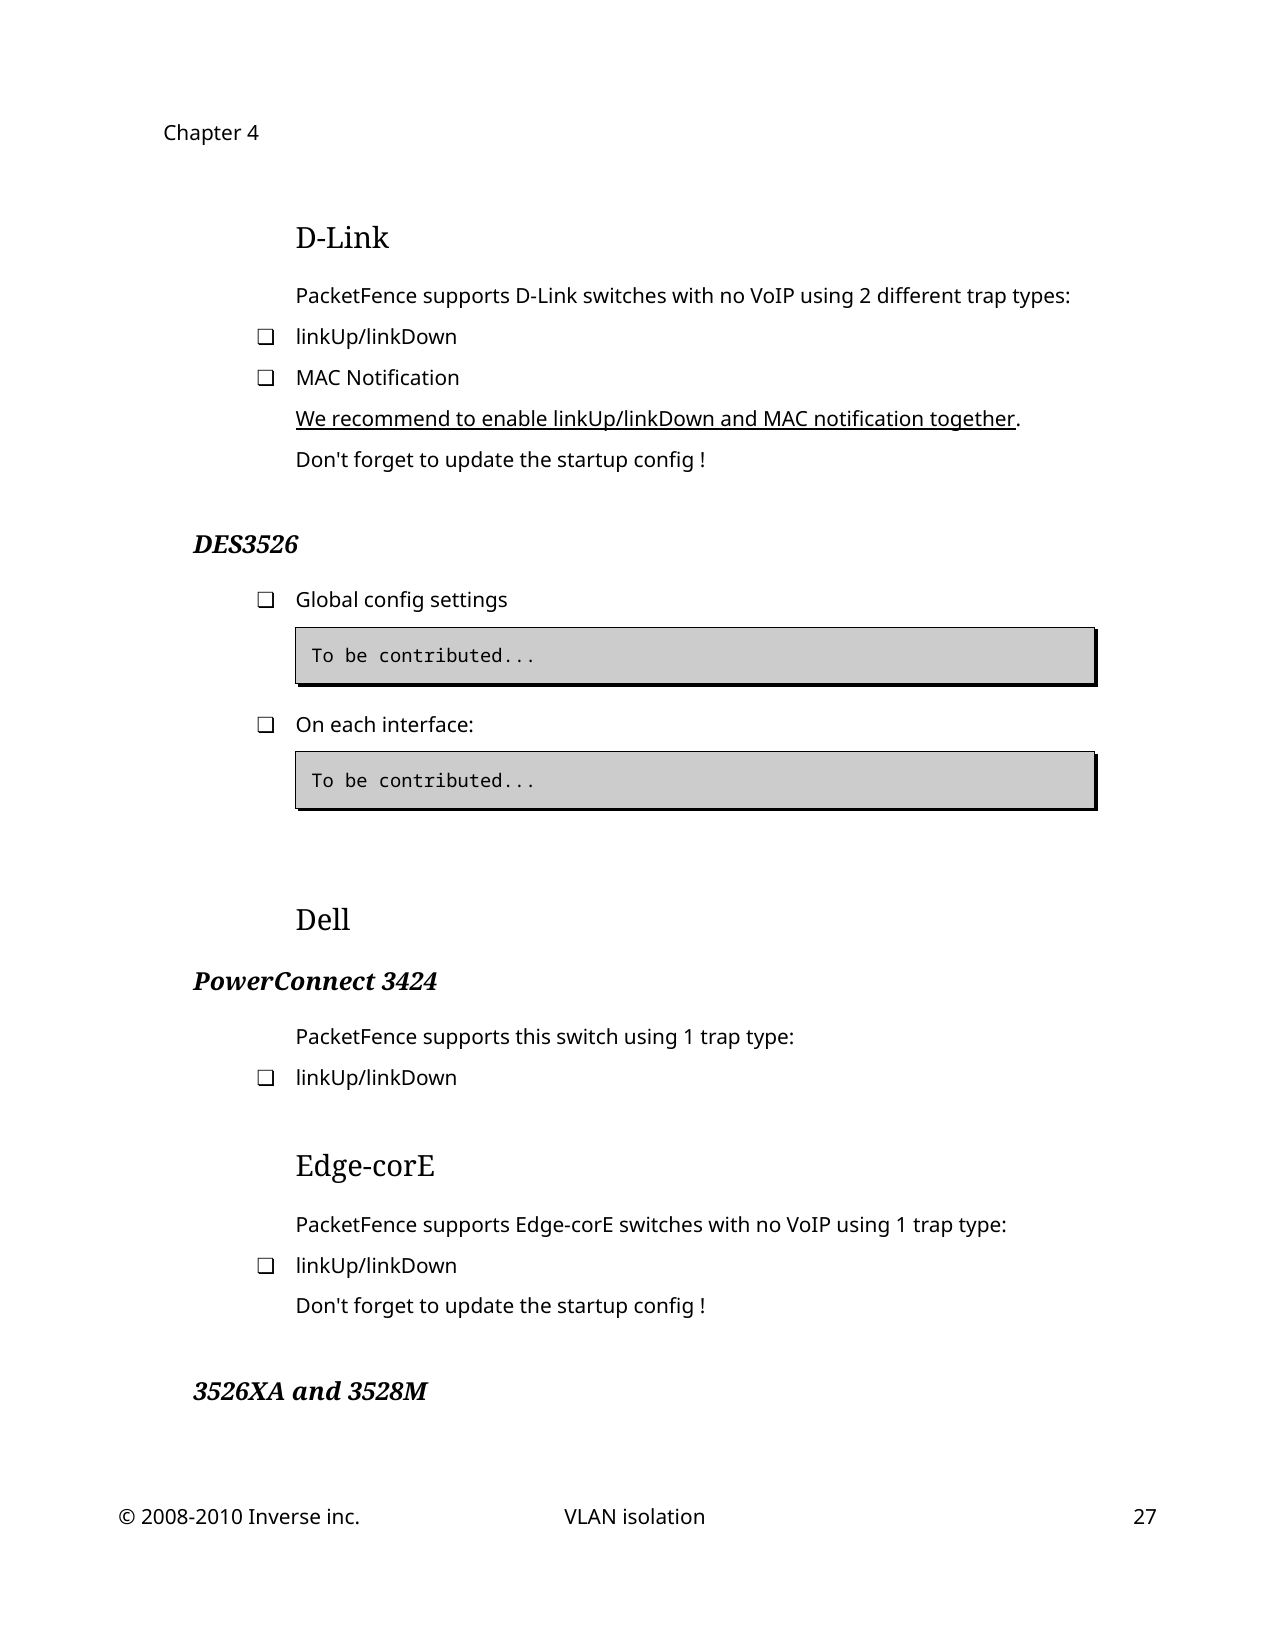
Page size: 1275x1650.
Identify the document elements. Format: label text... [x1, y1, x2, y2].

text PacketFence supports Edge-corE switches with no VoIP using 1 trap type: [295, 1210, 1157, 1238]
list ❏ Global config settings [256, 586, 1157, 614]
subtitle Dell [295, 899, 1157, 939]
subtitle Edge-corE [295, 1145, 1157, 1185]
list ❏ linkUp/linkDown [256, 322, 1157, 351]
list ❏ MAC Notification [256, 363, 1157, 392]
text To be contributed... [296, 752, 1094, 808]
subtitle PowerConnect 3424 [156, 964, 1157, 998]
text Don't forget to update the startup config ! [295, 1292, 1157, 1320]
text PacketFence supports this switch using 1 trap type: [295, 1022, 1157, 1051]
text Don't forget to update the startup config ! [295, 445, 1157, 474]
subtitle 3526XA and 3528M [156, 1373, 1157, 1407]
list ❏ linkUp/linkDown [256, 1251, 1157, 1279]
text We recommend to enable linkUp/linkDown and MAC notification together. [295, 404, 1157, 433]
subtitle DES3526 [156, 527, 1157, 561]
list ❏ On each interface: [256, 710, 1157, 739]
text To be contributed... [296, 628, 1094, 683]
subtitle D-Link [295, 217, 1157, 257]
text PacketFence supports D-Link switches with no VoIP using 2 different trap types: [295, 281, 1157, 310]
list ❏ linkUp/linkDown [256, 1063, 1157, 1092]
